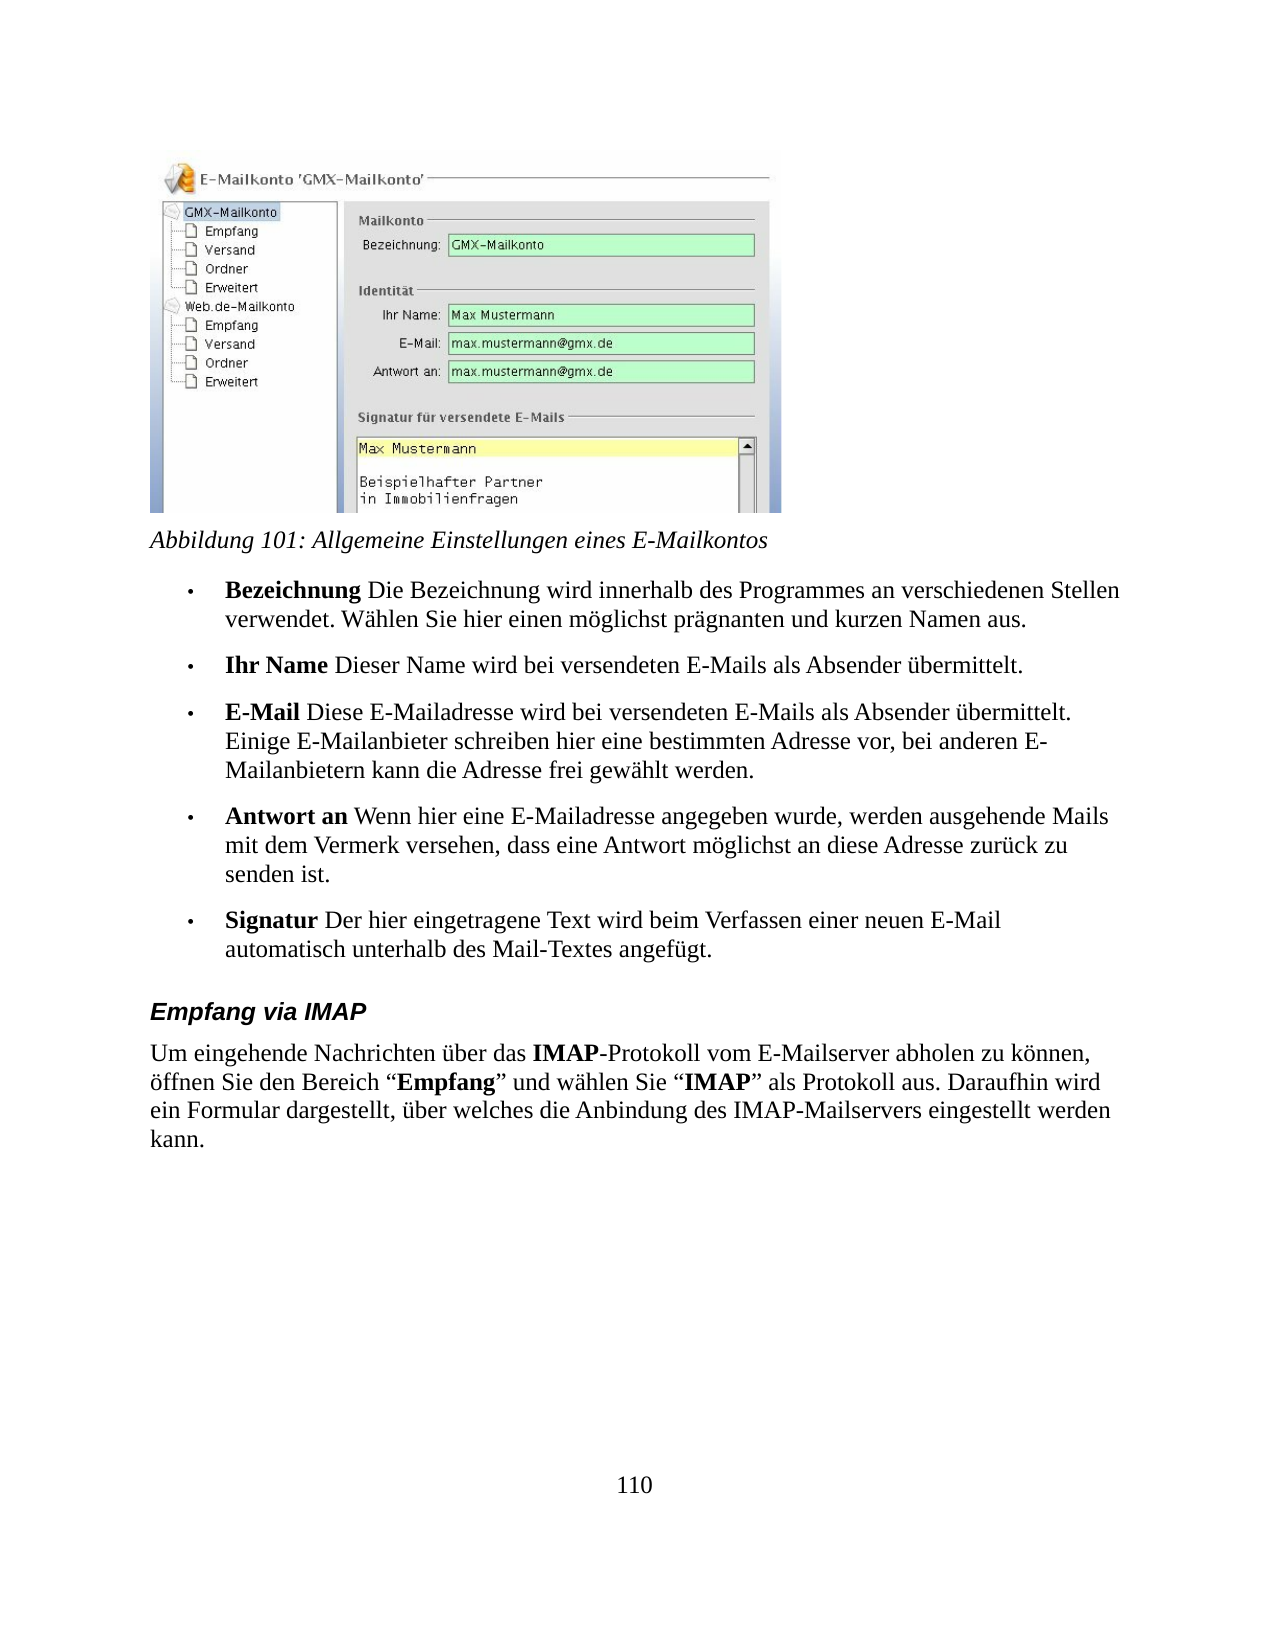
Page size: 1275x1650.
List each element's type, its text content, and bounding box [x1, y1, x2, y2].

list Antwort an Wenn hier eine E-Mailadresse angegeben wurde, werden ausgehende Mails mit dem Vermerk versehen, dass eine Antwort möglichst an diese Adresse zurück zu senden ist. [187, 801, 1125, 888]
list Signatur Der hier eingetragene Text wird beim Verfassen einer neuen E-Mail automatisch unterhalb des Mail-Textes angefügt. [187, 906, 1125, 963]
list Ihr Name Dieser Name wird bei versendeten E-Mails als Absender übermittelt. [187, 651, 1125, 679]
text Abbildung 101: Allgemeine Einstellungen eines E-Mailkontos [150, 525, 1125, 554]
list E-Mail Diese E-Mailadresse wird bei versendeten E-Mails als Absender übermittelt. Einige E-Mailanbieter schreiben hier eine bestimmten Adresse vor, bei anderen E-Mailanbietern kann die Adresse frei gewählt werden. [187, 697, 1125, 783]
picture [150, 150, 782, 513]
list Bezeichnung Die Bezeichnung wird innerhalb des Programmes an verschiedenen Stellen verwendet. Wählen Sie hier einen möglichst prägnanten und kurzen Namen aus. [187, 575, 1125, 633]
text Um eingehende Nachrichten über das IMAP-Protokoll vom E-Mailserver abholen zu können, öffnen Sie den Bereich “Empfang” und wählen Sie “IMAP” als Protokoll aus. Daraufhin wird ein Formular dargestellt, über welches die Anbindung des IMAP-Mailservers eingestellt werden kann. [150, 1038, 1125, 1153]
subtitle Empfang via IMAP [150, 997, 1125, 1026]
